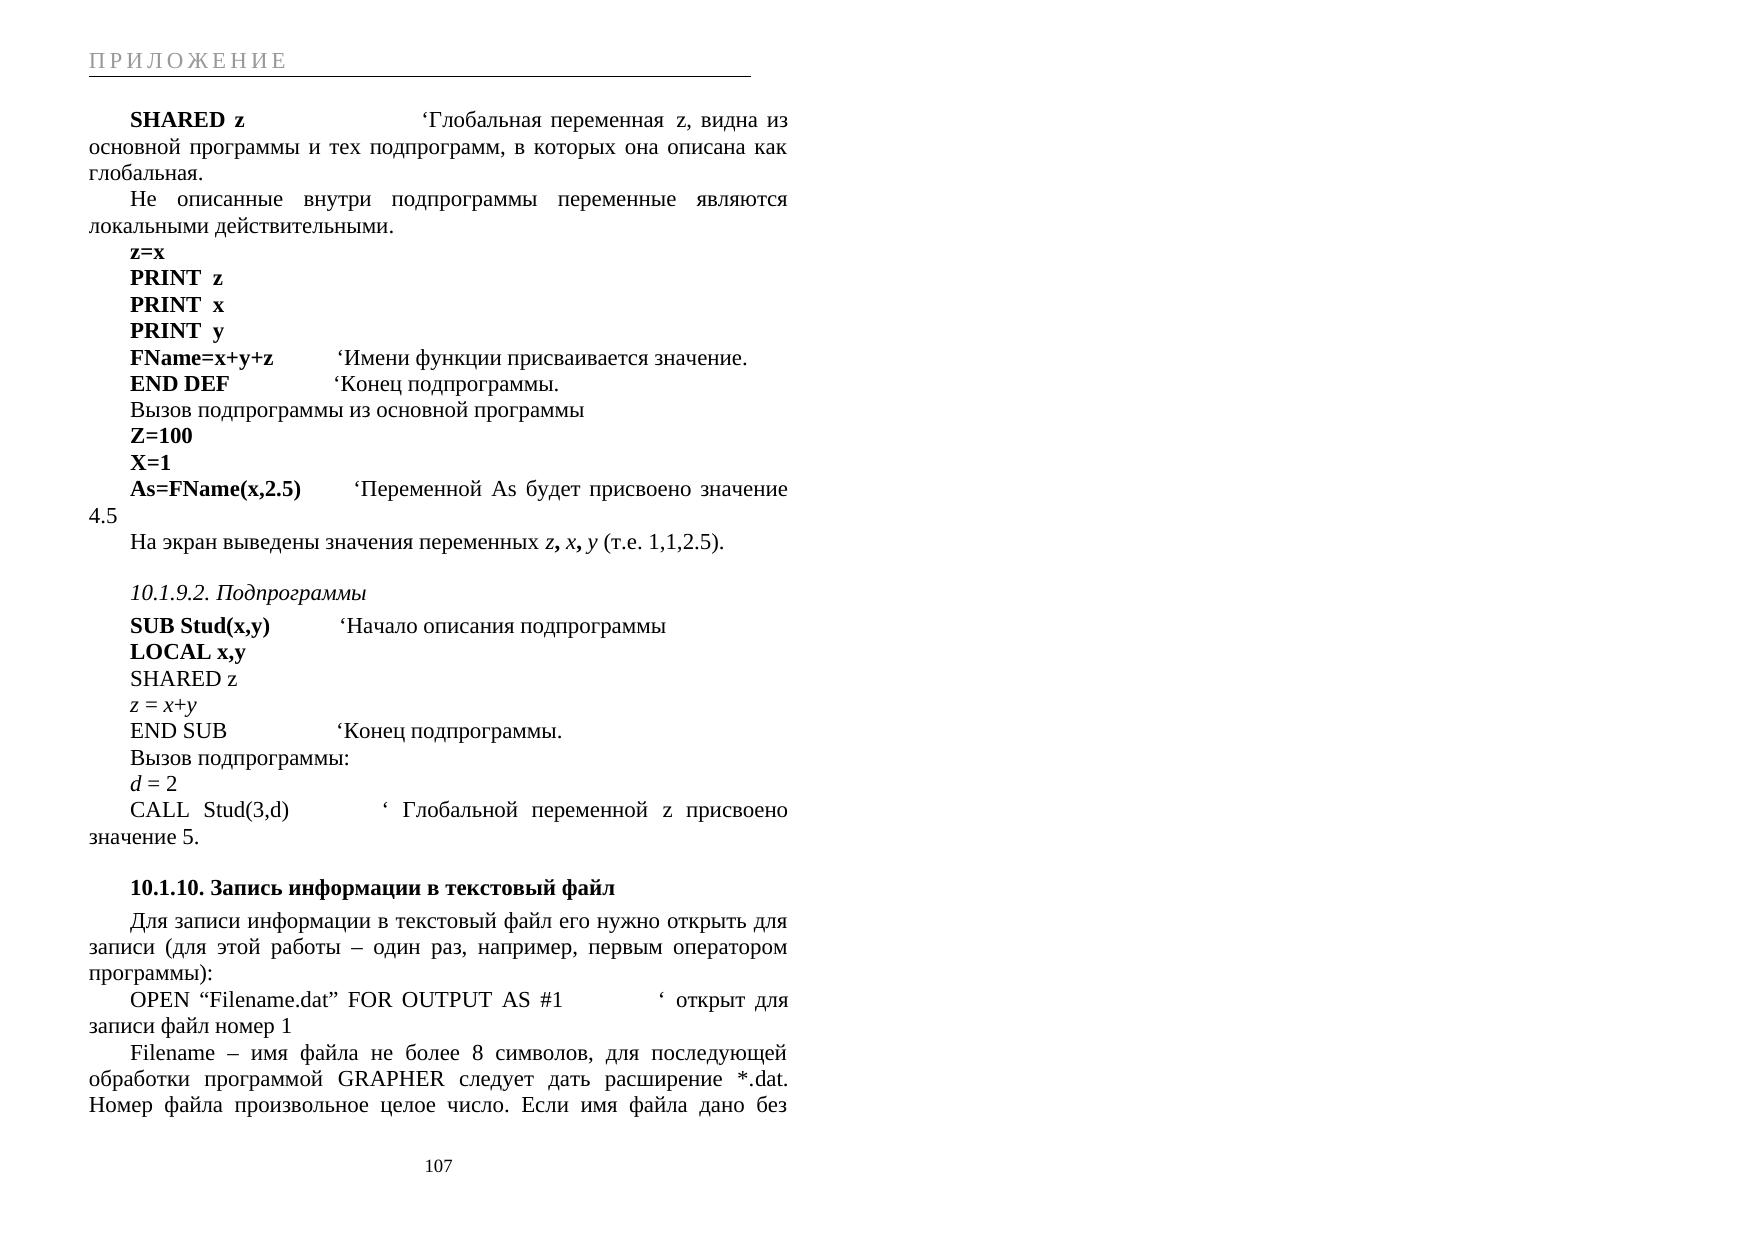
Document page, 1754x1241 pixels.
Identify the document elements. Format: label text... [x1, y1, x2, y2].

text OPEN “Filename.dat” FOR OUTPUT AS #1 ‘ открыт для записи файл номер 1 [89, 986, 788, 1038]
text SHARED z [89, 665, 788, 691]
text PRINT x [89, 291, 788, 317]
text As=FName(x,2.5) ‘Переменной As будет присвоено значение 4.5 [89, 475, 788, 528]
text z = x+y [89, 691, 788, 717]
text Вызов подпрограммы: [89, 744, 788, 770]
text PRINT y [89, 317, 788, 343]
text d = 2 [89, 770, 788, 796]
text END DEF ‘Конец подпрограммы. [89, 370, 788, 396]
text FName=x+y+z ‘Имени функции присваивается значение. [89, 343, 788, 370]
text Filename – имя файла не более 8 символов, для последующей обработки программой GRAPHER следует дать расширение *.dat. Номер файла произвольное целое число. Если имя файла дано без [89, 1038, 788, 1118]
text Вызов подпрограммы из основной программы [89, 396, 788, 423]
text На экран выведены значения переменных z, x, y (т.е. 1,1,2.5). [89, 528, 788, 554]
text Z=100 [89, 423, 788, 449]
text Не описанные внутри подпрограммы переменные являются локальными действительными. [89, 185, 788, 238]
text SHARED z ‘Глобальная переменная z, видна из основной программы и тех подпрограмм, в которых она описана как глобальная. [89, 106, 788, 185]
text SUB Stud(x,y) ‘Начало описания подпрограммы [89, 612, 788, 638]
text PRINT z [89, 264, 788, 291]
subtitle Запись информации в текстовый файл [89, 874, 788, 901]
text CALL Stud(3,d) ‘ Глобальной переменной z присвоено значение 5. [89, 796, 788, 849]
text LOCAL x,y [89, 638, 788, 665]
text END SUB ‘Конец подпрограммы. [89, 717, 788, 744]
text X=1 [89, 449, 788, 475]
text z=x [89, 238, 788, 264]
subtitle Подпрограммы [89, 579, 788, 606]
text Для записи информации в текстовый файл его нужно открыть для записи (для этой работы – один раз, например, первым оператором программы): [89, 907, 788, 986]
